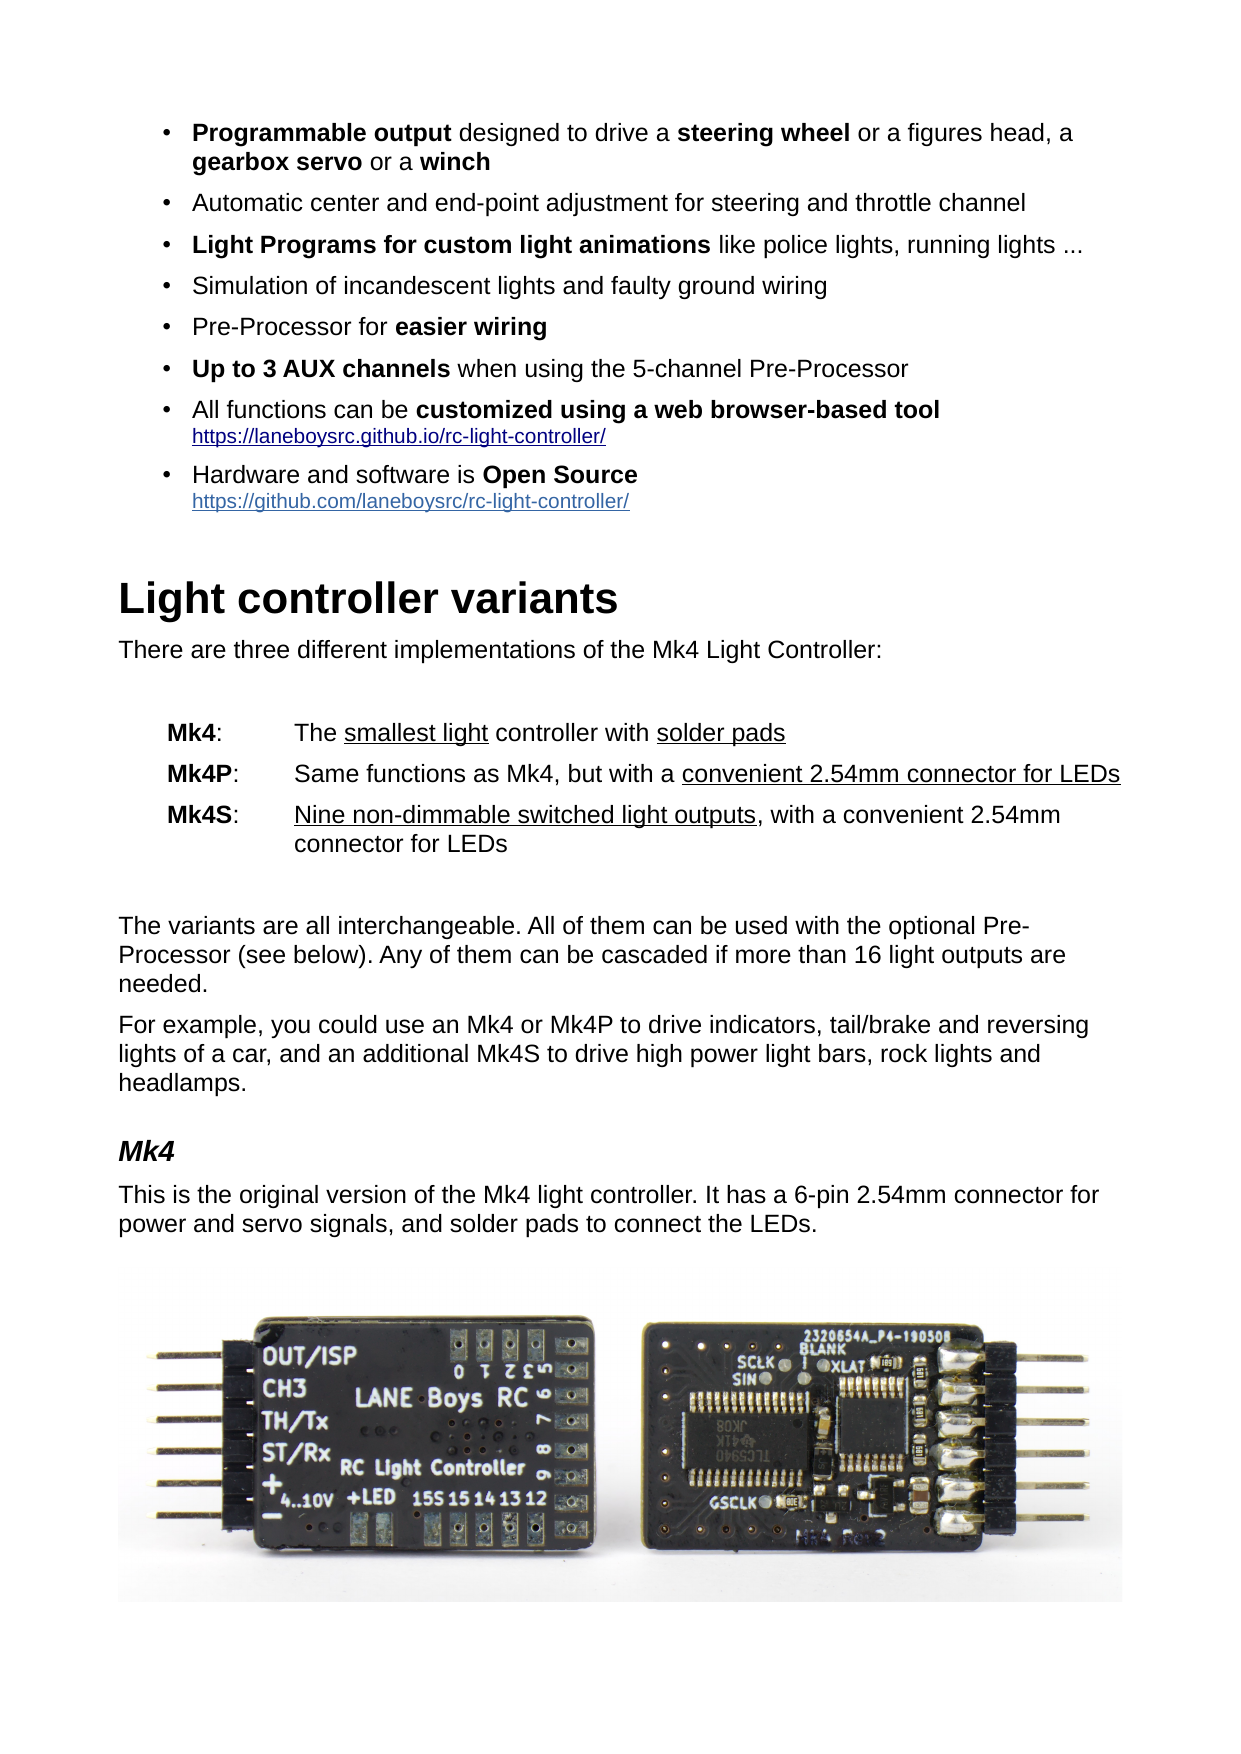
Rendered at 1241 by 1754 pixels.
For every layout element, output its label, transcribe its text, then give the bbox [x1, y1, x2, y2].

text Mk4P: Same functions as Mk4, but with a convenient 2.54mm connector for LEDs [167, 759, 1122, 787]
text This is the original version of the Mk4 light controller. It has a 6-pin 2.54mm connector for power and servo signals, and solder pads to connect the LEDs. [118, 1180, 1122, 1237]
list Light Programs for custom light animations like police lights, running lights ... [162, 229, 1122, 258]
text For example, you could use an Mk4 or Mk4P to drive indicators, tail/brake and reversing lights of a car, and an additional Mk4S to drive high power light bars, rock lights and headlamps. [118, 1010, 1122, 1096]
list Pre-Processor for easier wiring [162, 312, 1122, 341]
list Programmable output designed to drive a steering wheel or a figures head, a gearbox servo or a winch [162, 118, 1122, 176]
text The variants are all interchangeable. All of them can be used with the optional Pre-Processor (see below). Any of them can be cascaded if more than 16 light outputs are needed. [118, 911, 1122, 997]
subtitle Mk4 [118, 1134, 1122, 1167]
list Simulation of incandescent lights and faulty ground wiring [162, 271, 1122, 300]
list Up to 3 AUX channels when using the 5-channel Pre-Processor [162, 354, 1122, 382]
text Mk4: The smallest light controller with solder pads [167, 717, 1122, 746]
list Automatic center and end-point adjustment for steering and throttle channel [162, 188, 1122, 217]
text Mk4S: Nine non-dimmable switched light outputs, with a convenient 2.54mm connector for LEDs [167, 800, 1122, 857]
subtitle Light controller variants [118, 573, 1122, 623]
text There are three different implementations of the Mk4 Light Controller: [118, 635, 1122, 664]
list Hardware and software is Open Source https://github.com/laneboysrc/rc-light-controller/ [162, 460, 1122, 513]
list All functions can be customized using a web browser-based tool https://laneboysrc.github.io/rc-light-controller/ [162, 395, 1122, 448]
picture [118, 1267, 1123, 1602]
